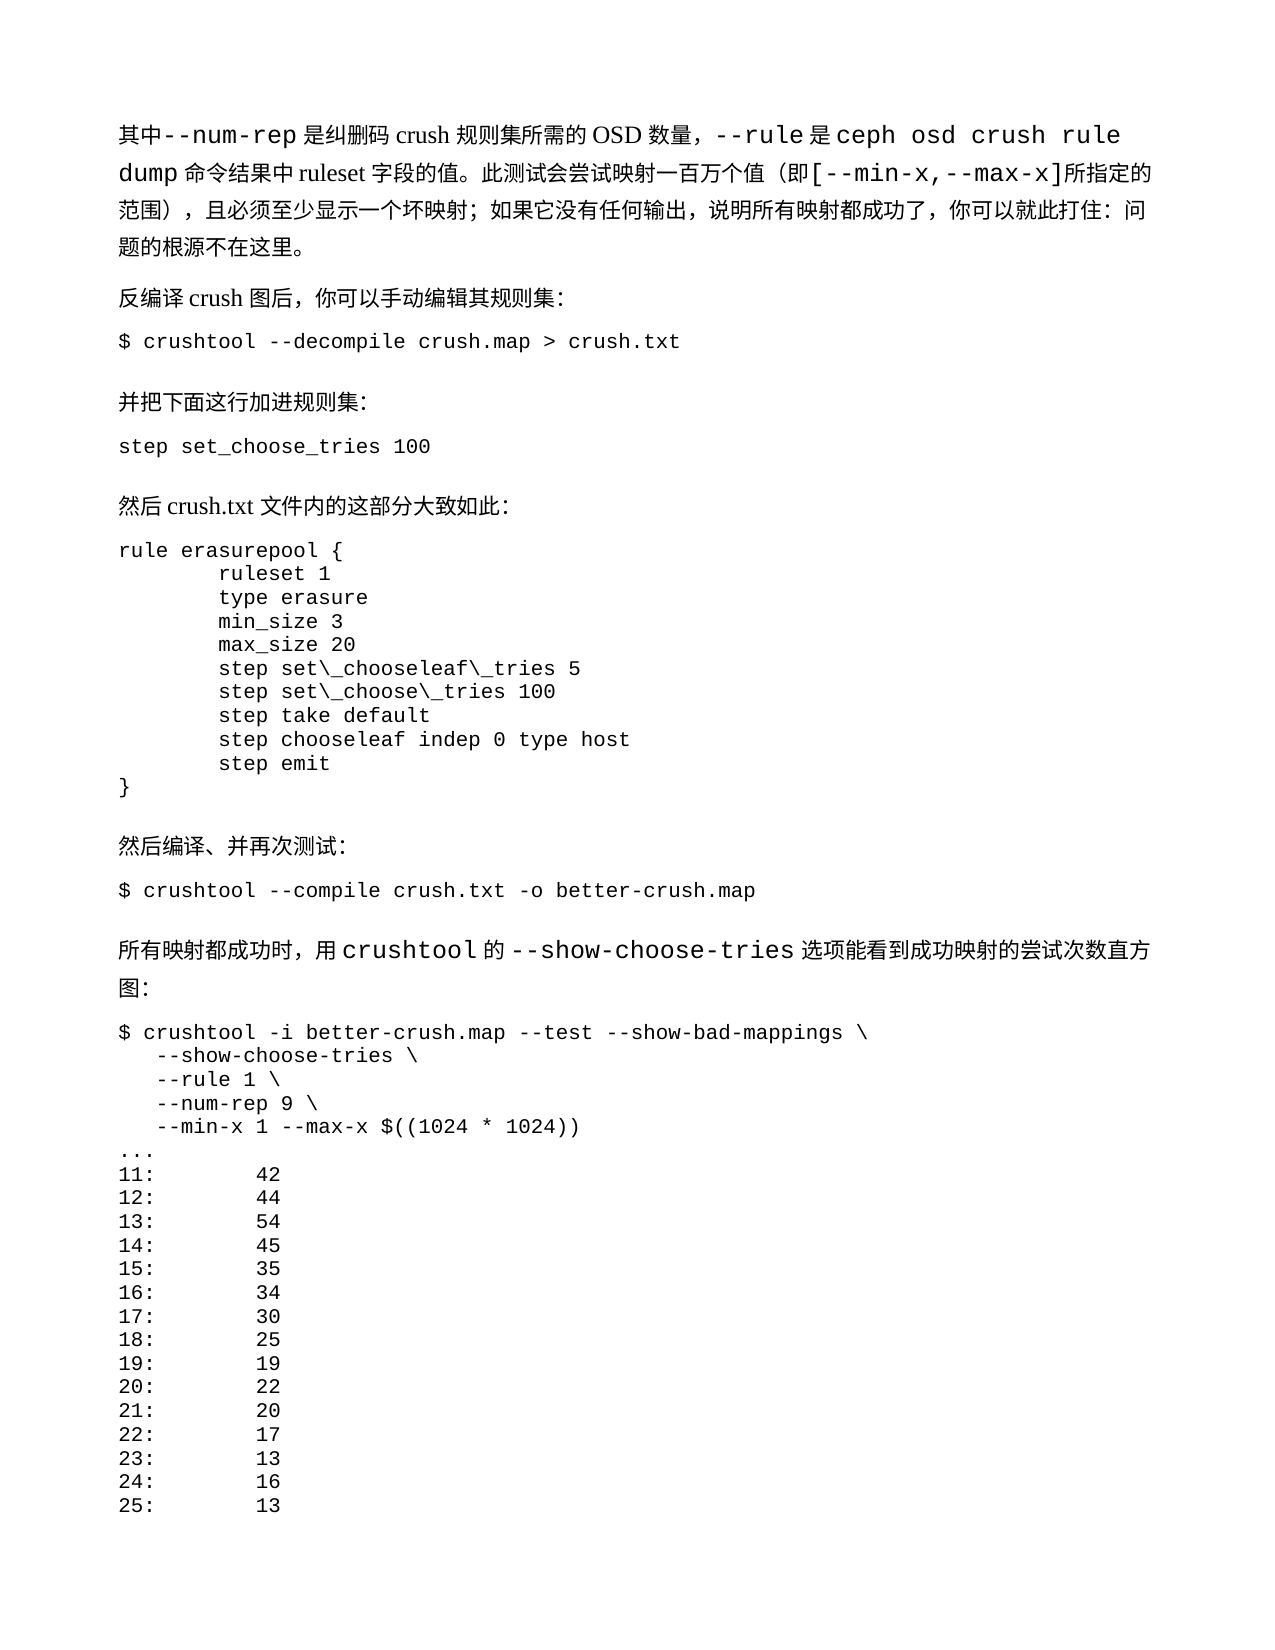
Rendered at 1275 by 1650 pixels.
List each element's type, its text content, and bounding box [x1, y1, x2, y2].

text 15: 35 [118, 1258, 1157, 1282]
text } [118, 776, 1157, 800]
text step chooseleaf indep 0 type host [118, 729, 1157, 752]
text 19: 19 [118, 1353, 1157, 1377]
text 22: 17 [118, 1424, 1157, 1447]
text 24: 16 [118, 1471, 1157, 1495]
text 13: 54 [118, 1211, 1157, 1235]
text --show-choose-tries \ [118, 1046, 1157, 1069]
text ... [118, 1140, 1157, 1164]
text --min-x 1 --max-x $((1024 * 1024)) [118, 1116, 1157, 1140]
text --num-rep 9 \ [118, 1093, 1157, 1116]
text ruleset 1 [118, 563, 1157, 587]
text 12: 44 [118, 1187, 1157, 1211]
text 20: 22 [118, 1377, 1157, 1400]
text type erasure [118, 587, 1157, 611]
text 然后编译、并再次测试： [118, 829, 1157, 861]
text 11: 42 [118, 1164, 1157, 1187]
text step set\_chooseleaf\_tries 5 [118, 658, 1157, 682]
text 并把下面这行加进规则集： [118, 385, 1157, 416]
text min_size 3 [118, 611, 1157, 634]
text 16: 34 [118, 1282, 1157, 1306]
text step set_choose_tries 100 [118, 436, 1157, 459]
text 17: 30 [118, 1306, 1157, 1329]
text $ crushtool --compile crush.txt -o better-crush.map [118, 880, 1157, 904]
text 14: 45 [118, 1235, 1157, 1258]
text step take default [118, 705, 1157, 729]
text 其中--num-rep 是纠删码 crush 规则集所需的 OSD 数量，--rule是 ceph osd crush rule dump 命令结果中 ruleset 字段的值。此测试会尝试映射一百万个值（即[--min-x,--max-x]所指定的范围），且必须至少显示一个坏映射；如果它没有任何输出，说明所有映射都成功了，你可以就此打住：问题的根源不在这里。 [118, 118, 1157, 261]
text $ crushtool -i better-crush.map --test --show-bad-mappings \ [118, 1022, 1157, 1046]
text step emit [118, 752, 1157, 776]
text max_size 20 [118, 634, 1157, 658]
text 反编译 crush 图后，你可以手动编辑其规则集： [118, 281, 1157, 312]
text step set\_choose\_tries 100 [118, 682, 1157, 705]
text 25: 13 [118, 1495, 1157, 1518]
text 18: 25 [118, 1329, 1157, 1353]
text 所有映射都成功时，用 crushtool 的 --show-choose-tries 选项能看到成功映射的尝试次数直方图： [118, 933, 1157, 1003]
text $ crushtool --decompile crush.map > crush.txt [118, 332, 1157, 355]
text --rule 1 \ [118, 1069, 1157, 1093]
text 21: 20 [118, 1400, 1157, 1424]
text 然后 crush.txt 文件内的这部分大致如此： [118, 489, 1157, 520]
text 23: 13 [118, 1447, 1157, 1471]
text rule erasurepool { [118, 540, 1157, 563]
